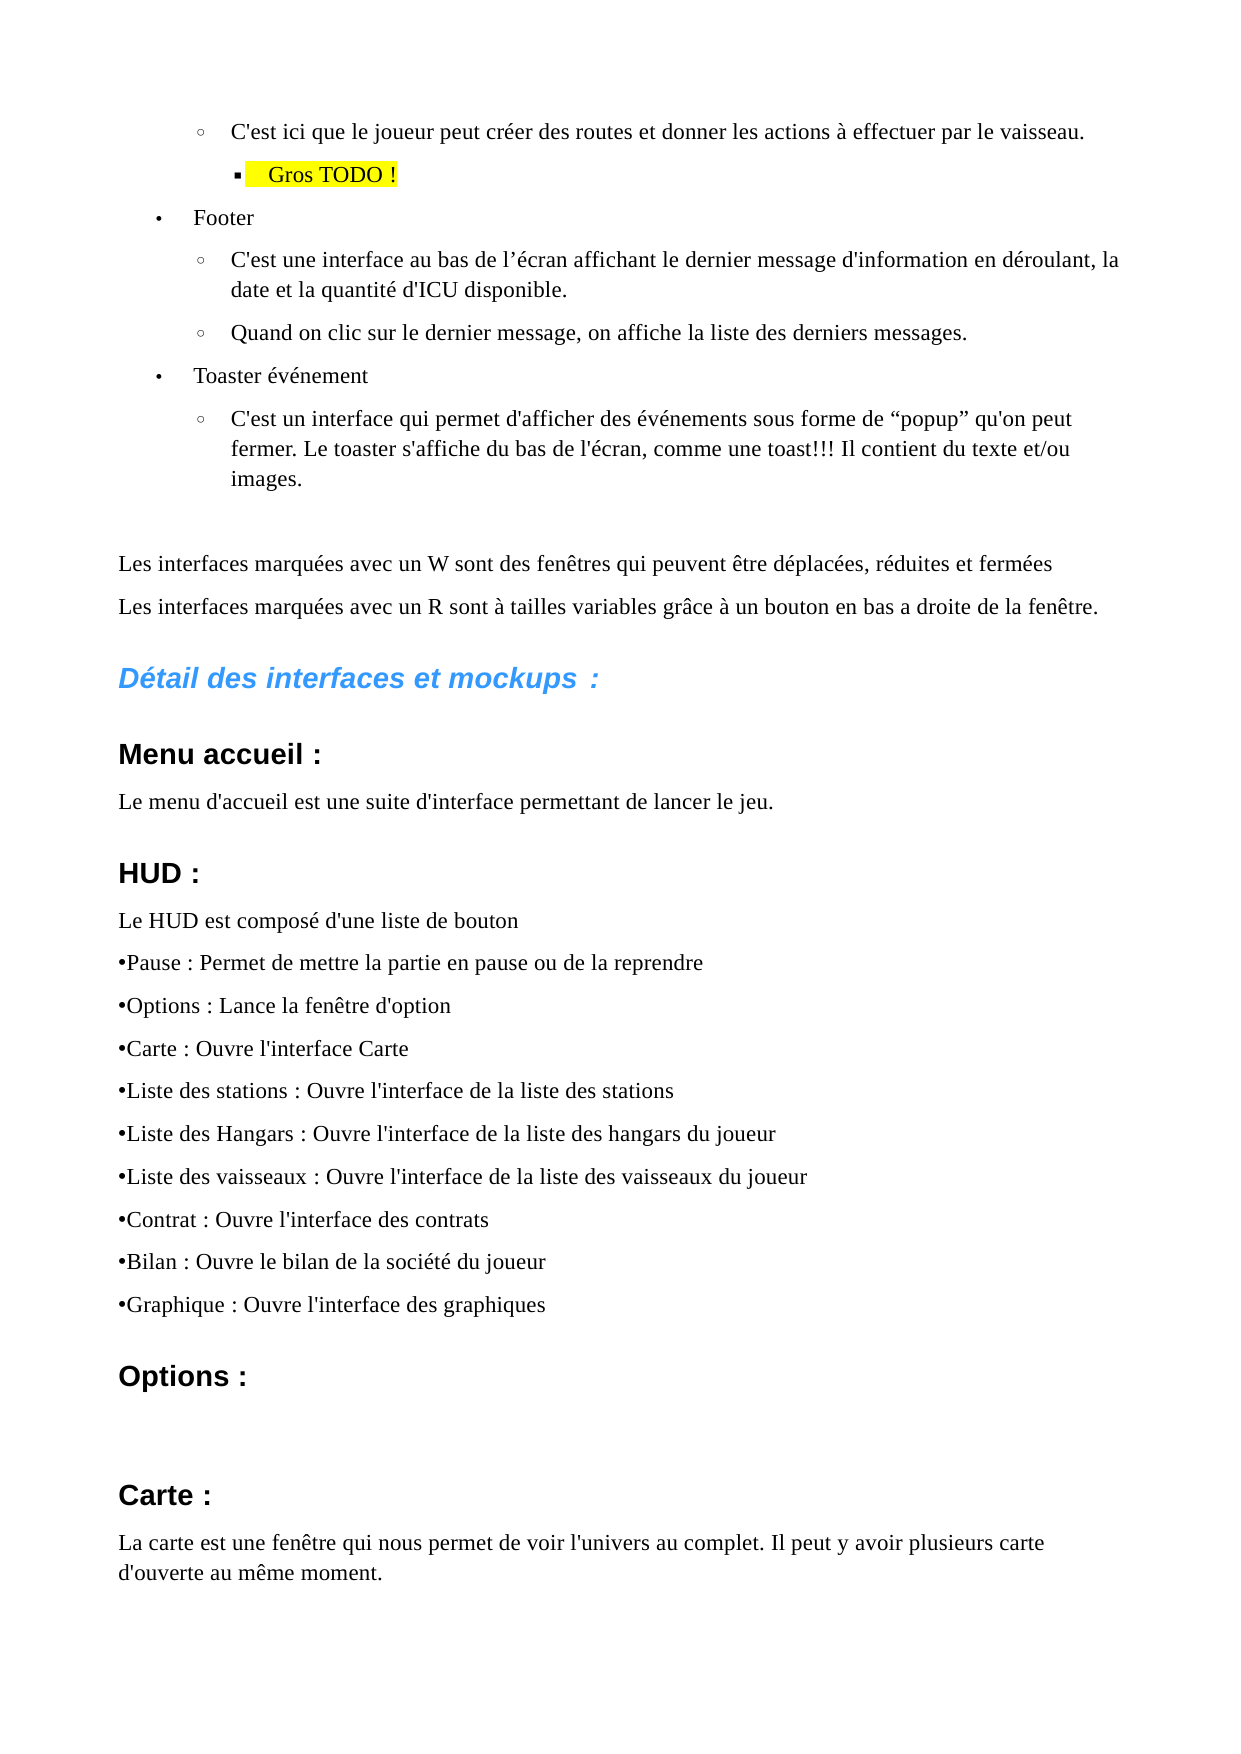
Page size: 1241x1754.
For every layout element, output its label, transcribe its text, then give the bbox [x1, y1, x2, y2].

text Le HUD est composé d'une liste de bouton [118, 907, 1122, 933]
list Liste des Hangars : Ouvre l'interface de la liste des hangars du joueur [118, 1120, 1122, 1147]
list C'est un interface qui permet d'afficher des événements sous forme de “popup” qu'on peut fermer. Le toaster s'affiche du bas de l'écran, comme une toast!!! Il contient du texte et/ou images. [193, 404, 1122, 491]
subtitle Options : [118, 1359, 1122, 1392]
subtitle Détail des interfaces et mockups : [118, 661, 1122, 694]
subtitle Menu accueil : [118, 737, 1122, 770]
list Bilan : Ouvre le bilan de la société du joueur [118, 1248, 1122, 1275]
list Footer [156, 203, 1122, 230]
list Gros TODO ! [231, 161, 1122, 187]
list Carte : Ouvre l'interface Carte [118, 1035, 1122, 1061]
subtitle HUD : [118, 856, 1122, 889]
list Pause : Permet de mettre la partie en pause ou de la reprendre [118, 949, 1122, 976]
list Quand on clic sur le dernier message, on affiche la liste des derniers messages. [193, 319, 1122, 346]
list Toaster événement [156, 362, 1122, 388]
text Les interfaces marquées avec un R sont à tailles variables grâce à un bouton en bas a droite de la fenêtre. [118, 593, 1122, 619]
list Graphique : Ouvre l'interface des graphiques [118, 1291, 1122, 1317]
list Contrat : Ouvre l'interface des contrats [118, 1206, 1122, 1232]
text Les interfaces marquées avec un W sont des fenêtres qui peuvent être déplacées, réduites et fermées [118, 550, 1122, 577]
text Le menu d'accueil est une suite d'interface permettant de lancer le jeu. [118, 788, 1122, 814]
text La carte est une fenêtre qui nous permet de voir l'univers au complet. Il peut y avoir plusieurs carte d'ouverte au même moment. [118, 1528, 1122, 1585]
list Liste des stations : Ouvre l'interface de la liste des stations [118, 1077, 1122, 1104]
list C'est une interface au bas de l’écran affichant le dernier message d'information en déroulant, la date et la quantité d'ICU disponible. [193, 246, 1122, 303]
subtitle Carte : [118, 1477, 1122, 1511]
list C'est ici que le joueur peut créer des routes et donner les actions à effectuer par le vaisseau. [193, 118, 1122, 144]
list Liste des vaisseaux : Ouvre l'interface de la liste des vaisseaux du joueur [118, 1163, 1122, 1189]
list Options : Lance la fenêtre d'option [118, 992, 1122, 1018]
